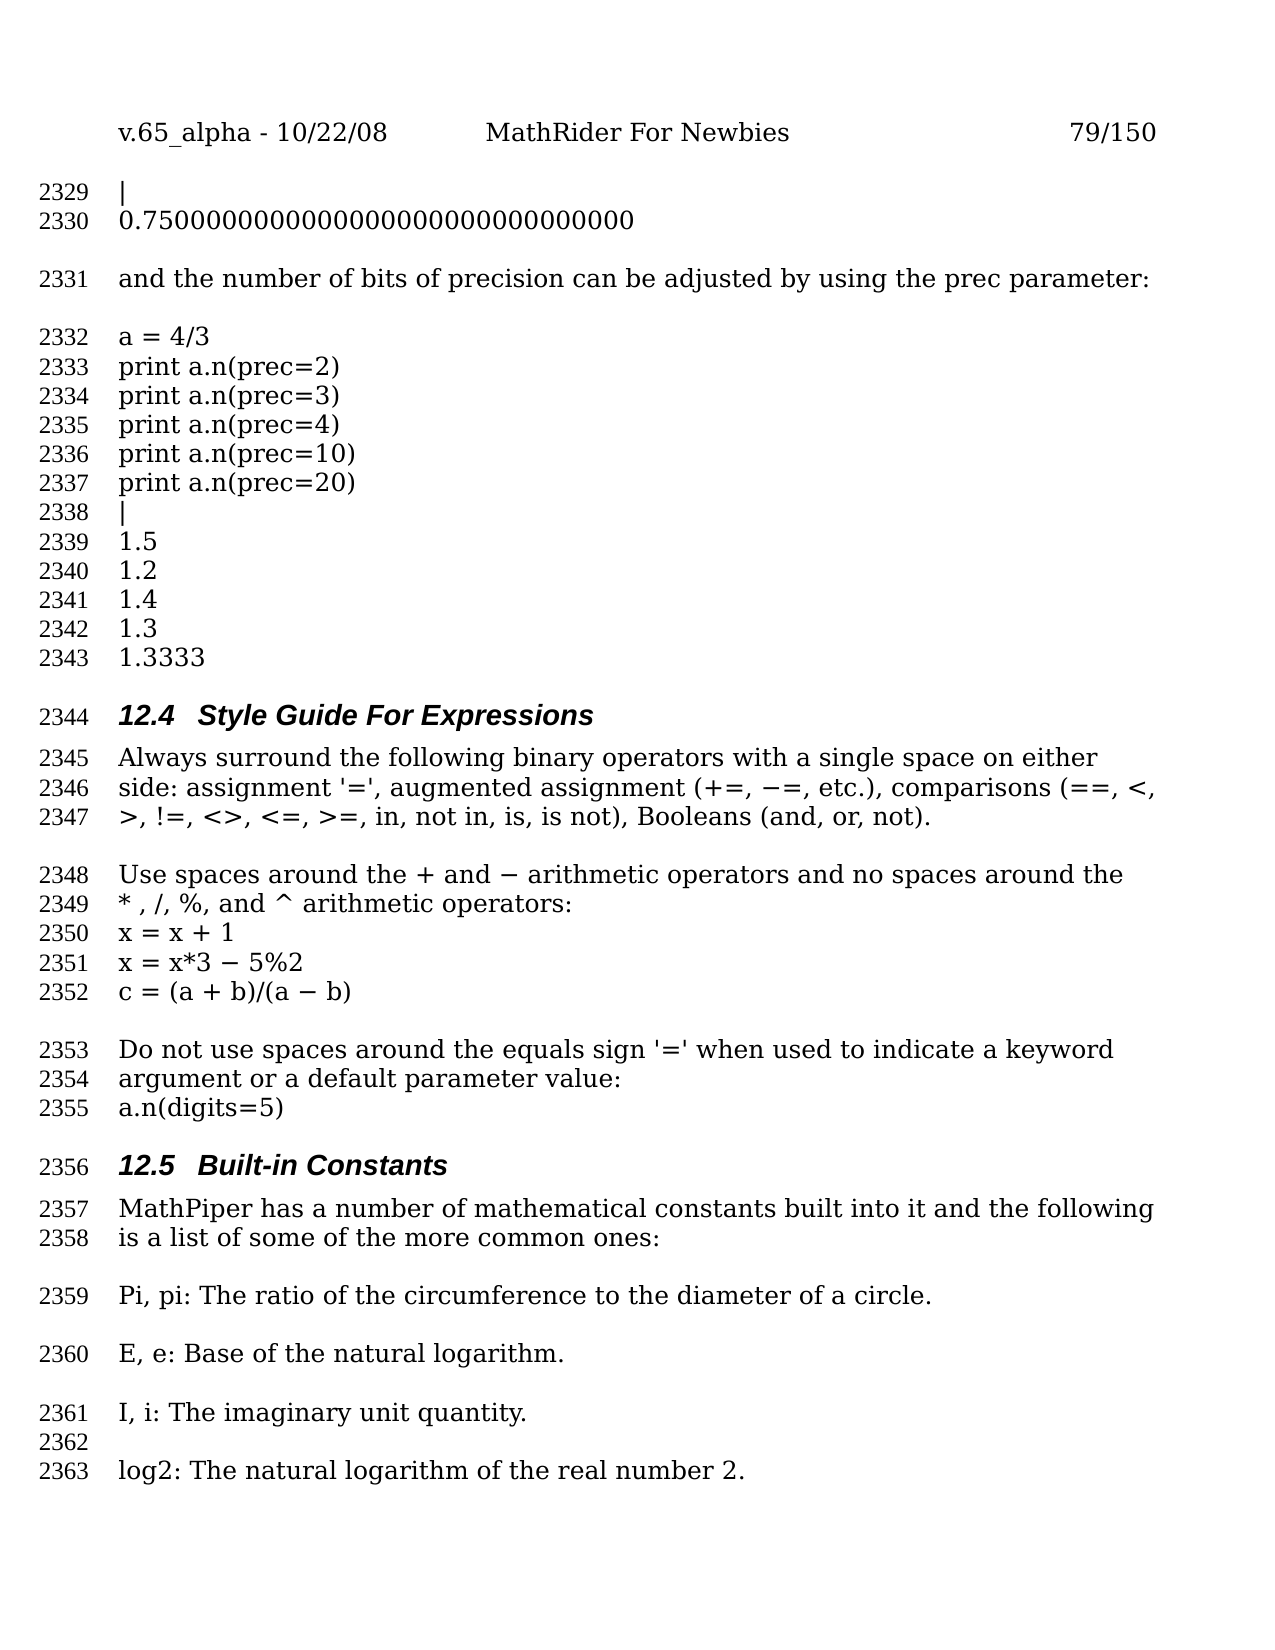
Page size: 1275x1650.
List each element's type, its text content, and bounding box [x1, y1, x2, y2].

text c = (a + b)/(a − b) [118, 977, 1157, 1006]
text 1.5 [118, 527, 1157, 556]
text Do not use spaces around the equals sign '=' when used to indicate a keyword argument or a default parameter value: [118, 1035, 1157, 1094]
text x = x*3 − 5%2 [118, 948, 1157, 977]
text 1.2 [118, 556, 1157, 585]
subtitle Built-in Constants [118, 1148, 1157, 1181]
text Pi, pi: The ratio of the circumference to the diameter of a circle. [118, 1281, 1157, 1311]
subtitle Style Guide For Expressions [118, 698, 1157, 731]
text x = x + 1 [118, 919, 1157, 948]
text a.n(digits=5) [118, 1094, 1157, 1123]
text and the number of bits of precision can be adjusted by using the prec parameter: [118, 264, 1157, 293]
text 1.3 [118, 614, 1157, 643]
text print a.n(prec=20) [118, 468, 1157, 498]
text log2: The natural logarithm of the real number 2. [118, 1456, 1157, 1486]
text E, e: Base of the natural logarithm. [118, 1340, 1157, 1369]
text Use spaces around the + and − arithmetic operators and no spaces around the * , /, %, and ^ arithmetic operators: [118, 860, 1157, 919]
text print a.n(prec=4) [118, 410, 1157, 439]
text MathPiper has a number of mathematical constants built into it and the following is a list of some of the more common ones: [118, 1194, 1157, 1252]
text I, i: The imaginary unit quantity. [118, 1398, 1157, 1427]
text print a.n(prec=10) [118, 439, 1157, 468]
text 1.4 [118, 585, 1157, 614]
text print a.n(prec=3) [118, 381, 1157, 410]
text | [118, 498, 1157, 527]
text 1.3333 [118, 643, 1157, 673]
text | [118, 177, 1157, 206]
text a = 4/3 [118, 323, 1157, 352]
text 0.7500000000000000000000000000000 [118, 206, 1157, 235]
text Always surround the following binary operators with a single space on either side: assignment '=', augmented assignment (+=, −=, etc.), comparisons (==, <, >, !=, <>, <=, >=, in, not in, is, is not), Booleans (and, or, not). [118, 744, 1157, 831]
text print a.n(prec=2) [118, 352, 1157, 381]
